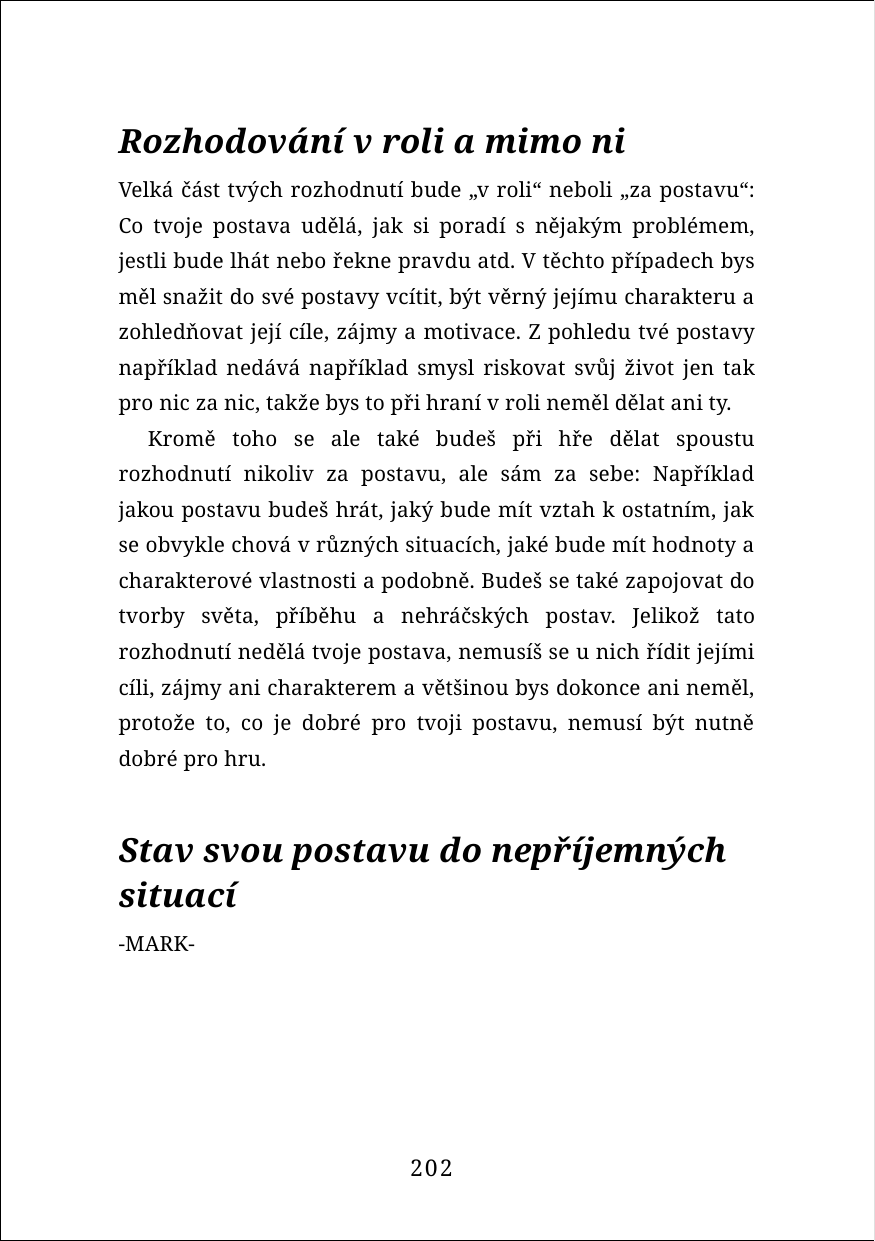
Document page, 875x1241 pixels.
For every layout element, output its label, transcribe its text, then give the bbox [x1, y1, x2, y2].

subtitle Stav svou postavu do nepříjemných situací [118, 827, 756, 917]
subtitle Rozhodování v roli a mimo ni [118, 118, 756, 164]
text -MARK- [118, 929, 756, 958]
text Velká část tvých rozhodnutí bude „v roli“ neboli „za postavu“: Co tvoje postava udělá, jak si poradí s nějakým problémem, jestli bude lhát nebo řekne pravdu atd. V těchto případech bys měl snažit do své postavy vcítit, být věrný jejímu charakteru a zohledňovat její cíle, zájmy a motivace. Z pohledu tvé postavy například nedává například smysl riskovat svůj život jen tak pro nic za nic, takže bys to při hraní v roli neměl dělat ani ty. Kromě toho se ale také budeš při hře dělat spoustu rozhodnutí nikoliv za postavu, ale sám za sebe: Například jakou postavu budeš hrát, jaký bude mít vztah k ostatním, jak se obvykle chová v různých situacích, jaké bude mít hodnoty a charakterové vlastnosti a podobně. Budeš se také zapojovat do tvorby světa, příběhu a nehráčských postav. Jelikož tato rozhodnutí nedělá tvoje postava, nemusíš se u nich řídit jejími cíli, zájmy ani charakterem a většinou bys dokonce ani neměl, protože to, co je dobré pro tvoji postavu, nemusí být nutně dobré pro hru. [118, 175, 756, 772]
